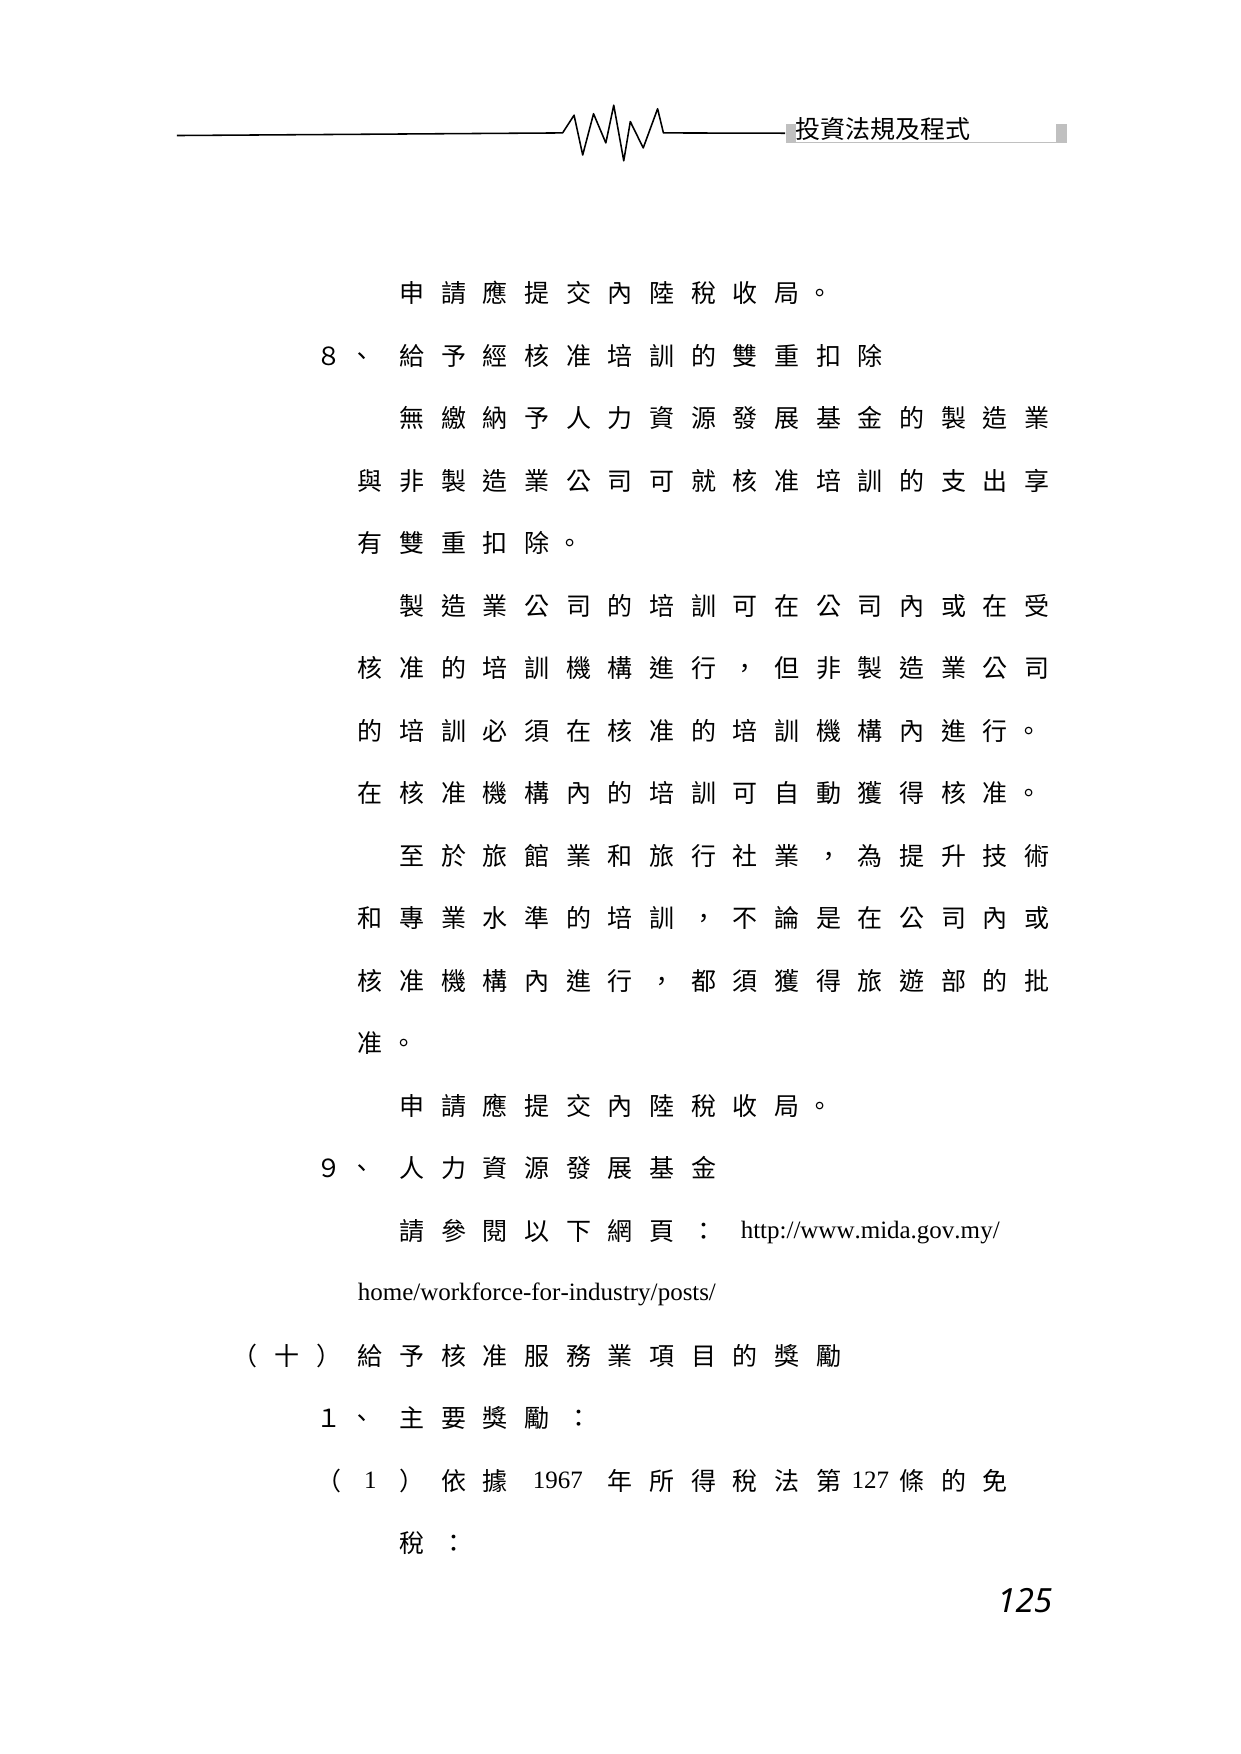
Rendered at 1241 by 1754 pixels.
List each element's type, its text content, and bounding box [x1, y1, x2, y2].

text （1）依據1967年所得稅法第127條的免稅： [306, 1438, 1058, 1563]
text 至於旅館業和旅行社業，為提升技術和專業水準的培訓，不論是在公司內或核准機構內進行，都須獲得旅遊部的批准。 [330, 813, 1058, 1063]
text 申請應提交內陸稅收局。 [330, 250, 1058, 313]
text 製造業公司的培訓可在公司內或在受核准的培訓機構進行，但非製造業公司的培訓必須在核准的培訓機構內進行。在核准機構內的培訓可自動獲得核准。 [330, 563, 1058, 813]
text 無繳納予人力資源發展基金的製造業與非製造業公司可就核准培訓的支出享有雙重扣除。 [330, 375, 1058, 563]
text 請參閱以下網頁：http://www.mida.gov.my/home/workforce-for-industry/posts/ [330, 1188, 1058, 1313]
text １、主要獎勵： [281, 1375, 1058, 1438]
text （十）給予核准服務業項目的獎勵 [207, 1313, 1058, 1375]
text 申請應提交內陸稅收局。 [330, 1063, 1058, 1125]
text ９、人力資源發展基金 [281, 1125, 1058, 1188]
text ８、給予經核准培訓的雙重扣除 [281, 313, 1058, 375]
